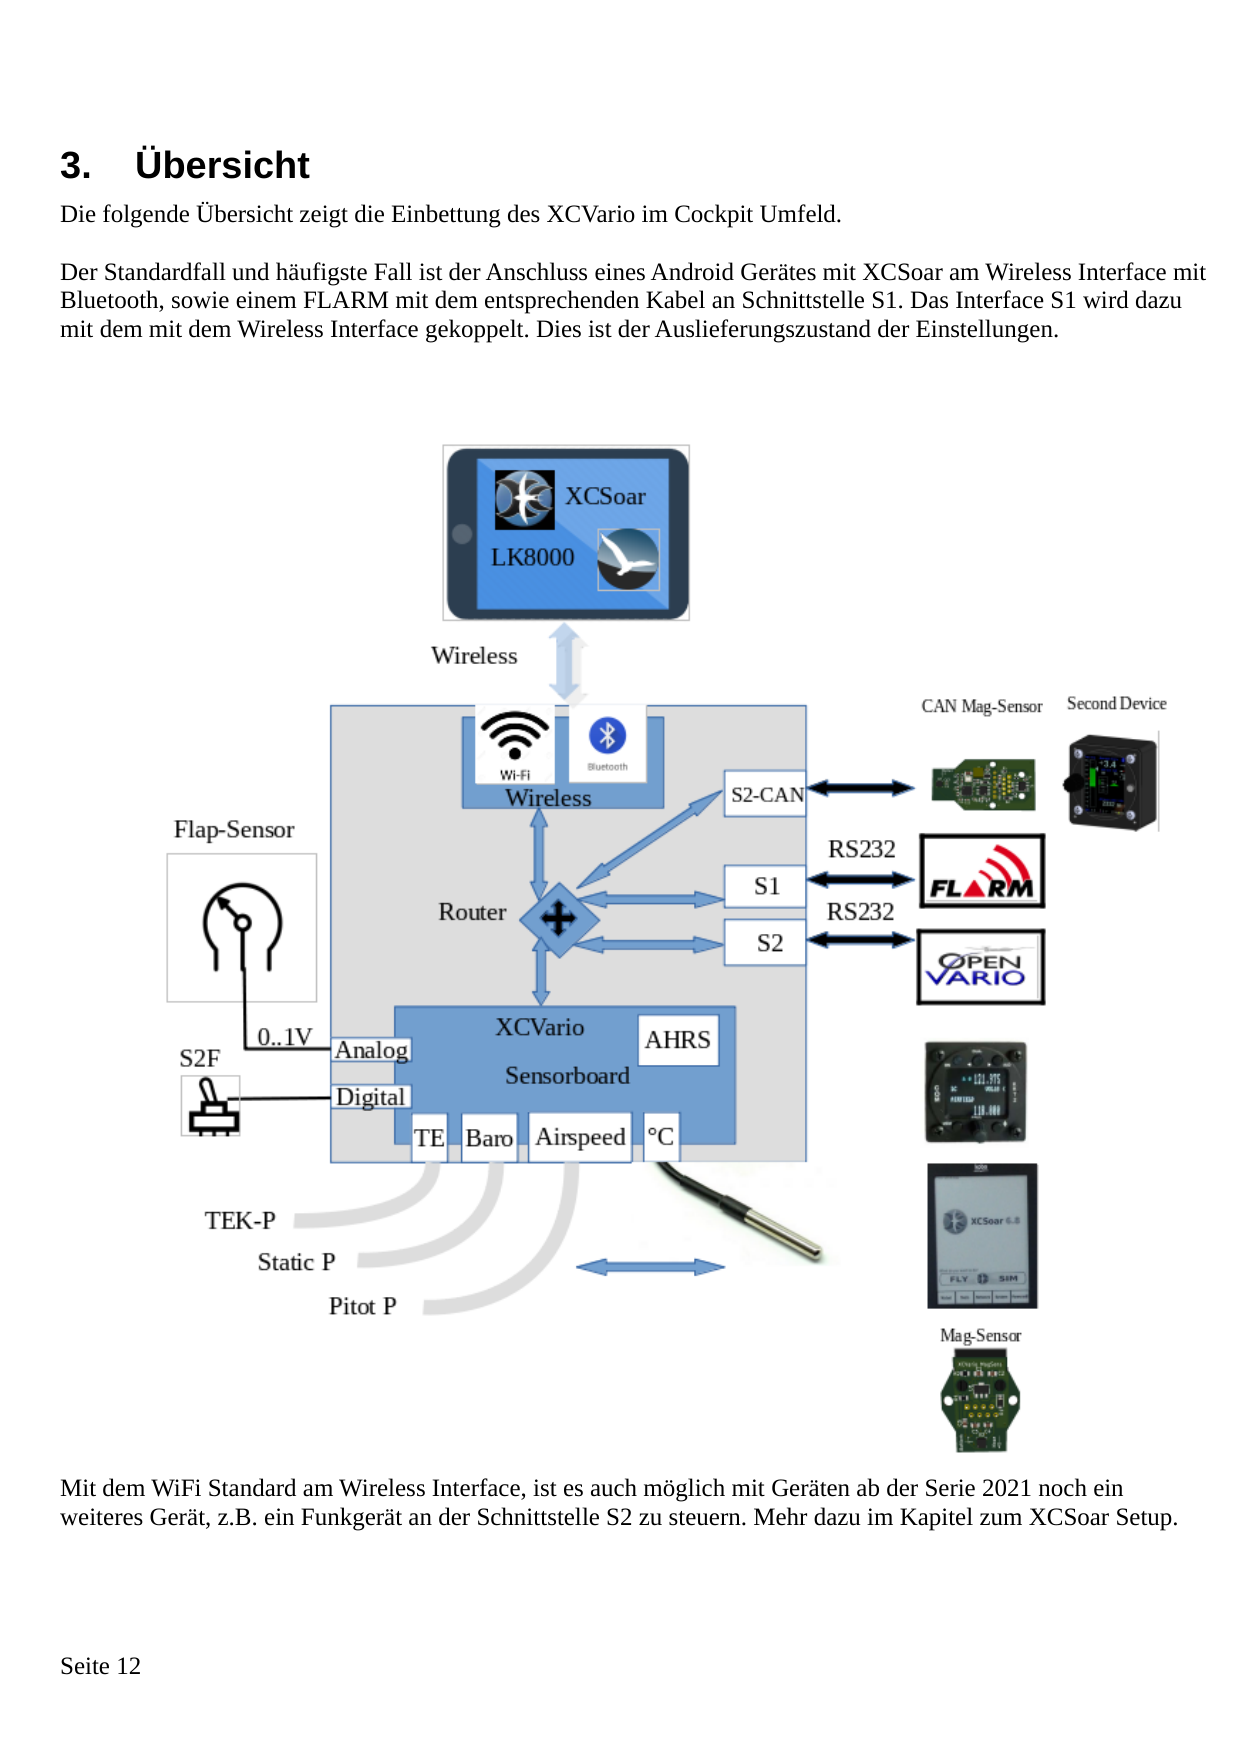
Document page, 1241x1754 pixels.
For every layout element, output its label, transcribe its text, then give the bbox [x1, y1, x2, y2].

text Der Standardfall und häufigste Fall ist der Anschluss eines Android Gerätes mit XCSoar am Wireless Interface mit Bluetooth, sowie einem FLARM mit dem entsprechenden Kabel an Schnittstelle S1. Das Interface S1 wird dazu mit dem mit dem Wireless Interface gekoppelt. Dies ist der Auslieferungszustand der Einstellungen. [60, 257, 1207, 343]
picture [60, 365, 1208, 1474]
subtitle Übersicht [60, 143, 1207, 187]
text Mit dem WiFi Standard am Wireless Interface, ist es auch möglich mit Geräten ab der Serie 2021 noch ein weiteres Gerät, z.B. ein Funkgerät an der Schnittstelle S2 zu steuern. Mehr dazu im Kapitel zum XCSoar Setup. [60, 1474, 1207, 1531]
text Die folgende Übersicht zeigt die Einbettung des XCVario im Cockpit Umfeld. [60, 199, 1207, 228]
text [60, 343, 1207, 365]
